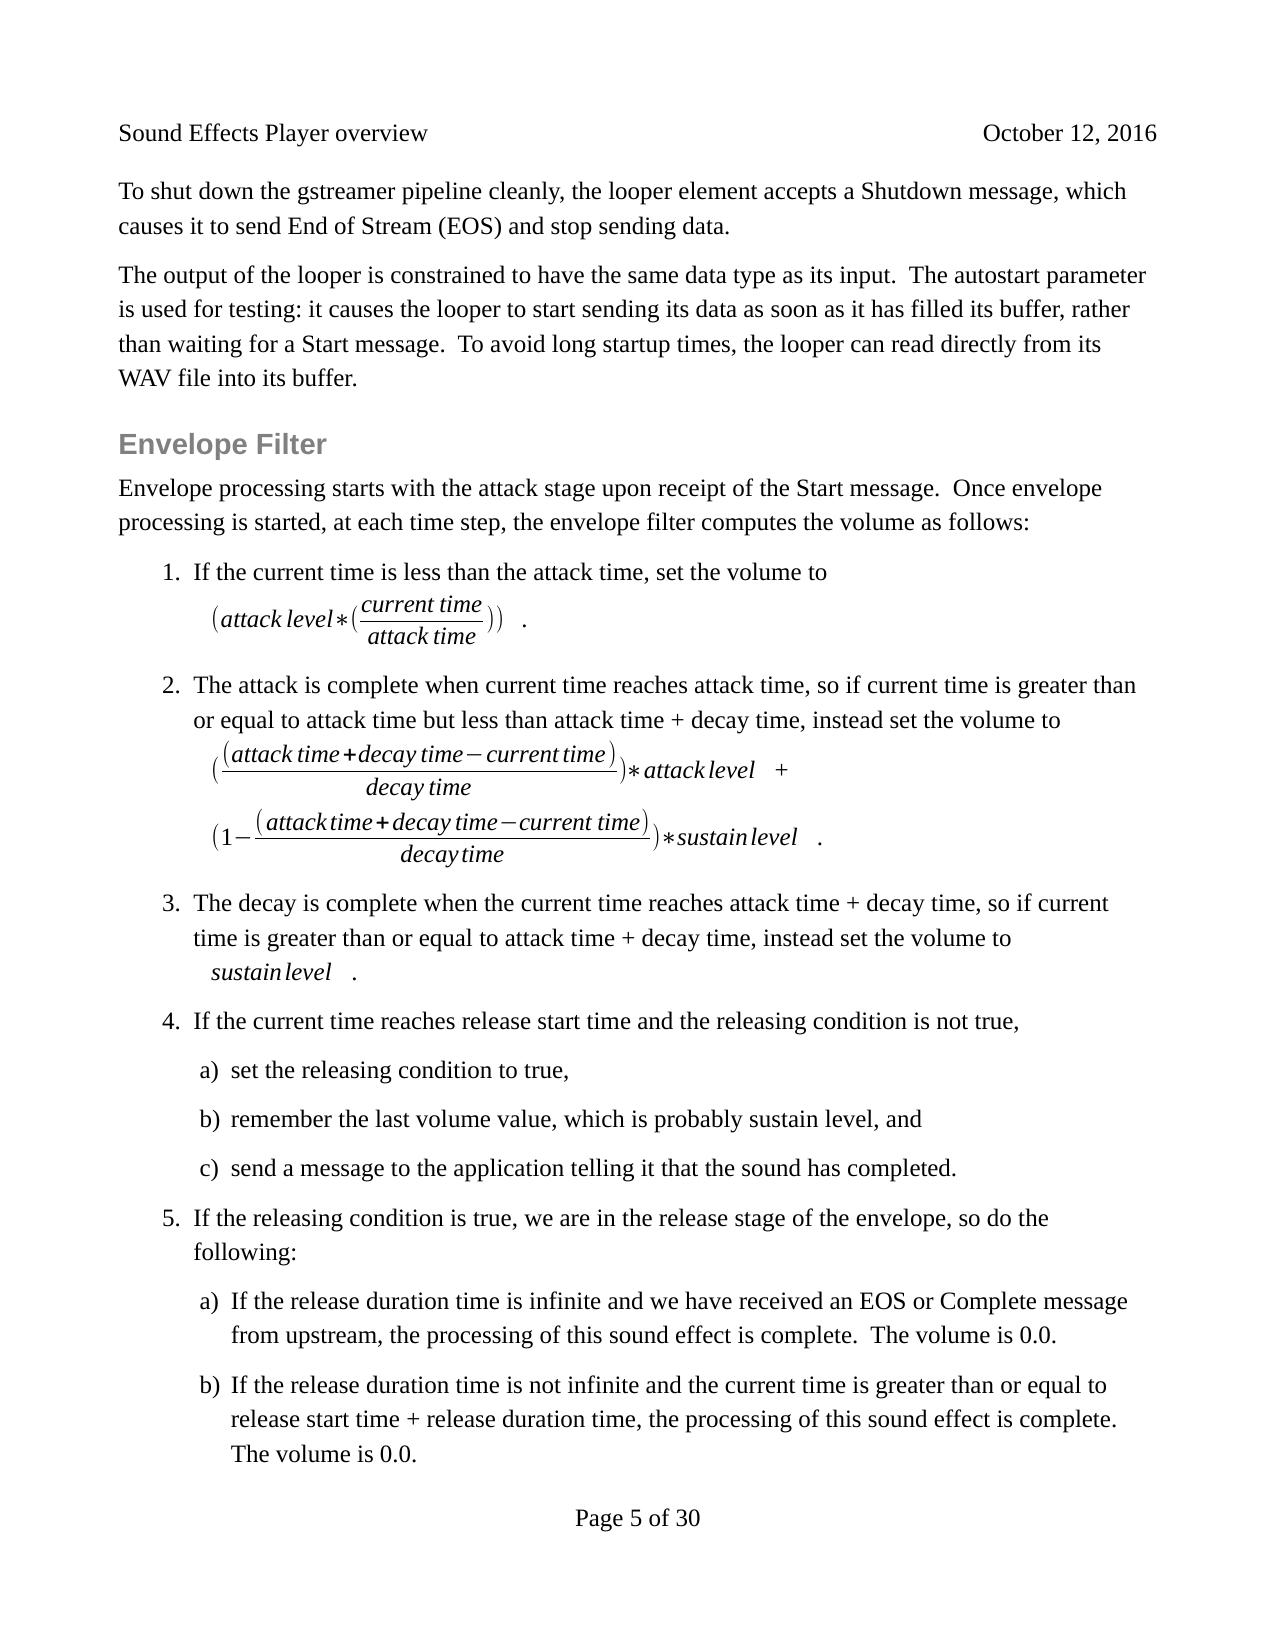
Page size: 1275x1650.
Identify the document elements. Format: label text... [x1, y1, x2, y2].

list remember the last volume value, which is probably sustain level, and [193, 1104, 1157, 1133]
subtitle Envelope Filter [118, 427, 1157, 461]
text The output of the looper is constrained to have the same data type as its input. The autostart parameter is used for testing: it causes the looper to start sending its data as soon as it has filled its buffer, rather than waiting for a Start message. To avoid long startup times, the looper can read directly from its WAV file into its buffer. [118, 260, 1157, 392]
list If the current time is less than the attack time, set the volume to . [156, 557, 1157, 650]
list If the current time reaches release start time and the releasing condition is not true, [156, 1006, 1157, 1035]
list If the releasing condition is true, we are in the release stage of the envelope, so do the following: [156, 1203, 1157, 1266]
list The attack is complete when current time reaches attack time, so if current time is greater than or equal to attack time but less than attack time + decay time, instead set the volume to +. [156, 670, 1157, 868]
list If the release duration time is not infinite and the current time is greater than or equal to release start time + release duration time, the processing of this sound effect is complete. The volume is 0.0. [193, 1370, 1157, 1467]
list set the releasing condition to true, [193, 1055, 1157, 1084]
list The decay is complete when the current time reaches attack time + decay time, so if current time is greater than or equal to attack time + decay time, instead set the volume to . [156, 888, 1157, 986]
list If the release duration time is infinite and we have received an EOS or Complete message from upstream, the processing of this sound effect is complete. The volume is 0.0. [193, 1286, 1157, 1349]
text To shut down the gstreamer pipeline cleanly, the looper element accepts a Shutdown message, which causes it to send End of Stream (EOS) and stop sending data. [118, 176, 1157, 239]
text Envelope processing starts with the attack stage upon receipt of the Start message. Once envelope processing is started, at each time step, the envelope filter computes the volume as follows: [118, 473, 1157, 536]
list send a message to the application telling it that the sound has completed. [193, 1153, 1157, 1182]
